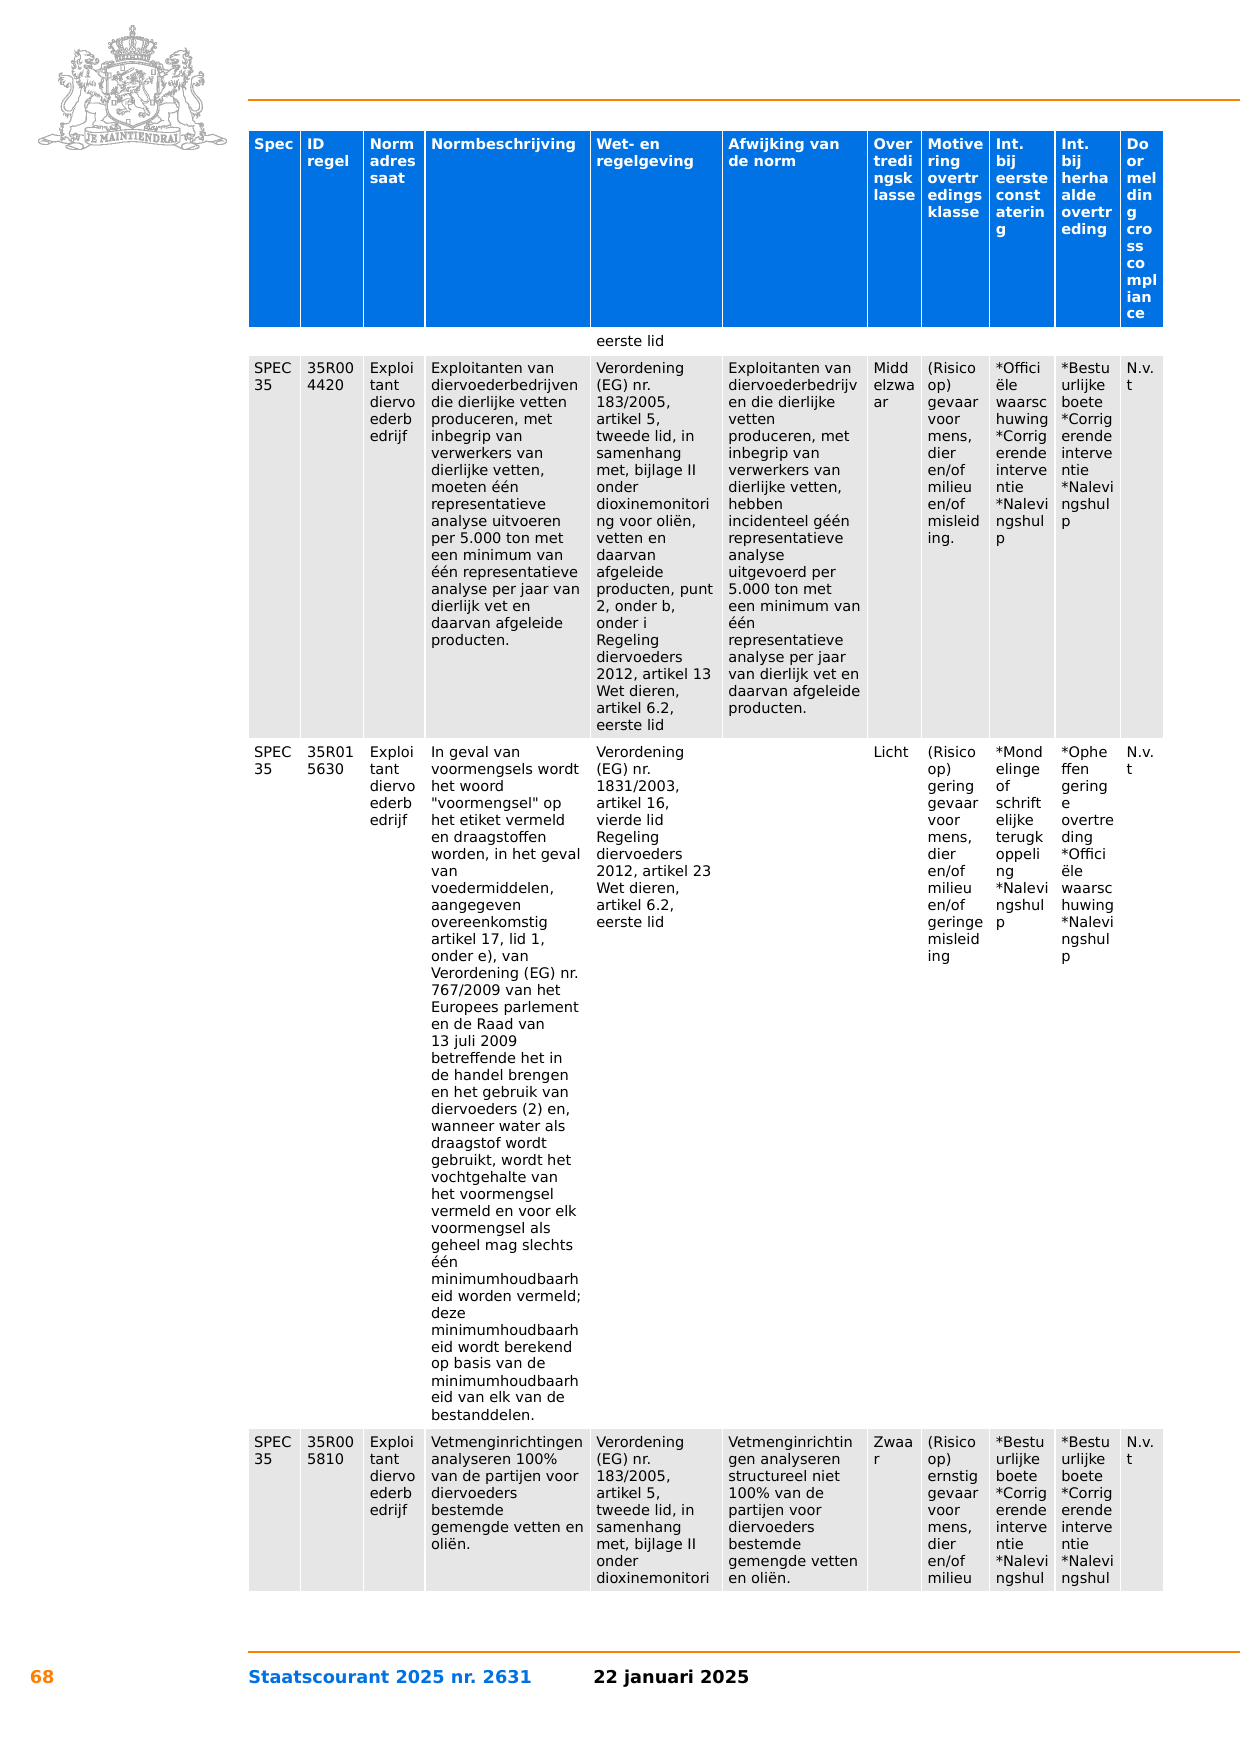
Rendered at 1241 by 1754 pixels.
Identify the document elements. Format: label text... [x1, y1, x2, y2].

table_cell In geval van voormengsels wordt het woord "voormengsel" op het etiket vermeld en draagstoffen worden, in het geval van voedermiddelen, aangegeven overeenkomstig artikel 17, lid 1, onder e), van Verordening (EG) nr. 767/2009 van het Europees parlement en de Raad van 13 juli 2009 betreffende het in de handel brengen en het gebruik van diervoeders (2) en, wanneer water als draagstof wordt gebruikt, wordt het vochtgehalte van het voormengsel vermeld en voor elk voormengsel als geheel mag slechts één minimumhoudbaarheid worden vermeld; deze minimumhoudbaarheid wordt berekend op basis van de minimumhoudbaarheid van elk van de bestanddelen. [426, 740, 590, 1428]
table_cell (Risico op) ernstig gevaar voor mens, dier en/of milieu [922, 1429, 989, 1591]
table_cell SPEC35 [249, 1429, 300, 1591]
table_cell eerste lid [591, 328, 722, 354]
table_cell [249, 328, 300, 354]
table_cell 35R005810 [301, 1429, 363, 1591]
table_cell (Risico op) gevaar voor mens, dier en/of milieu en/of misleiding. [922, 356, 989, 738]
table_header Int. bij eerste constatering [990, 131, 1054, 327]
table_cell *Bestuurlijke boete *Corrigerende interventie *Nalevingshul [1056, 1429, 1120, 1591]
table_cell 35R004420 [301, 356, 363, 738]
table_cell [1056, 328, 1120, 354]
table_header Doormelding cross compliance [1121, 131, 1163, 327]
table_cell *Opheffen geringe overtreding *Officiële waarschuwing *Nalevingshulp [1056, 740, 1120, 1428]
table_cell Verordening (EG) nr. 183/2005, artikel 5, tweede lid, in samenhang met, bijlage II onder dioxinemonitoring voor oliën, vetten en daarvan afgeleide producten, punt 2, onder b, onder i Regeling diervoeders 2012, artikel 13 Wet dieren, artikel 6.2, eerste lid [591, 356, 722, 738]
table_cell N.v.t [1121, 1429, 1163, 1591]
table_cell (Risico op) gering gevaar voor mens, dier en/of milieu en/of geringe misleiding [922, 740, 989, 1428]
table_cell Vetmenginrichtingen analyseren 100% van de partijen voor diervoeders bestemde gemengde vetten en oliën. [426, 1429, 590, 1591]
table_cell Exploitanten van diervoederbedrijven die dierlijke vetten produceren, met inbegrip van verwerkers van dierlijke vetten, hebben incidenteel géén representatieve analyse uitgevoerd per 5.000 ton met een minimum van één representatieve analyse per jaar van dierlijk vet en daarvan afgeleide producten. [723, 356, 867, 738]
picture [38, 25, 227, 150]
table_cell [922, 328, 989, 354]
table_cell Exploitant diervoederbedrijf [364, 1429, 424, 1591]
table_cell [364, 328, 424, 354]
table_cell N.v.t [1121, 740, 1163, 1428]
table_cell [990, 328, 1054, 354]
table_cell [426, 328, 590, 354]
table_cell *Bestuurlijke boete *Corrigerende interventie *Nalevingshul [990, 1429, 1054, 1591]
table_cell Exploitant diervoederbedrijf [364, 740, 424, 1428]
table_header Afwijking van de norm [723, 131, 867, 327]
table_cell [723, 328, 867, 354]
table_cell [1121, 328, 1163, 354]
table_cell Exploitant diervoederbedrijf [364, 356, 424, 738]
table_cell *Officiële waarschuwing *Corrigerende interventie *Nalevingshulp [990, 356, 1054, 738]
table_cell SPEC35 [249, 356, 300, 738]
table_cell Verordening (EG) nr. 1831/2003, artikel 16, vierde lid Regeling diervoeders 2012, artikel 23 Wet dieren, artikel 6.2, eerste lid [591, 740, 722, 1428]
table_header Normadressaat [364, 131, 424, 327]
table_cell [868, 328, 921, 354]
table_cell [301, 328, 363, 354]
table_header ID regel [301, 131, 363, 327]
table_cell Exploitanten van diervoederbedrijven die dierlijke vetten produceren, met inbegrip van verwerkers van dierlijke vetten, moeten één representatieve analyse uitvoeren per 5.000 ton met een minimum van één representatieve analyse per jaar van dierlijk vet en daarvan afgeleide producten. [426, 356, 590, 738]
table_header Motivering overtredingsklasse [922, 131, 989, 327]
table_cell Licht [868, 740, 921, 1428]
table_header Int. bij herhaalde overtreding [1056, 131, 1120, 327]
table_cell Vetmenginrichtingen analyseren structureel niet 100% van de partijen voor diervoeders bestemde gemengde vetten en oliën. [723, 1429, 867, 1591]
table_cell [723, 740, 867, 1428]
table_header Wet- en regelgeving [591, 131, 722, 327]
table_cell 35R015630 [301, 740, 363, 1428]
table_header Spec [249, 131, 300, 327]
table_cell Middelzwaar [868, 356, 921, 738]
table_cell Verordening (EG) nr. 183/2005, artikel 5, tweede lid, in samenhang met, bijlage II onder dioxinemonitori [591, 1429, 722, 1591]
table_cell N.v.t [1121, 356, 1163, 738]
table_header Overtredingsklasse [868, 131, 921, 327]
table_cell Zwaar [868, 1429, 921, 1591]
table_cell *Mondelinge of schriftelijke terugkoppeling *Nalevingshulp [990, 740, 1054, 1428]
table_cell SPEC35 [249, 740, 300, 1428]
table_header Normbeschrijving [426, 131, 590, 327]
table_cell *Bestuurlijke boete *Corrigerende interventie *Nalevingshulp [1056, 356, 1120, 738]
